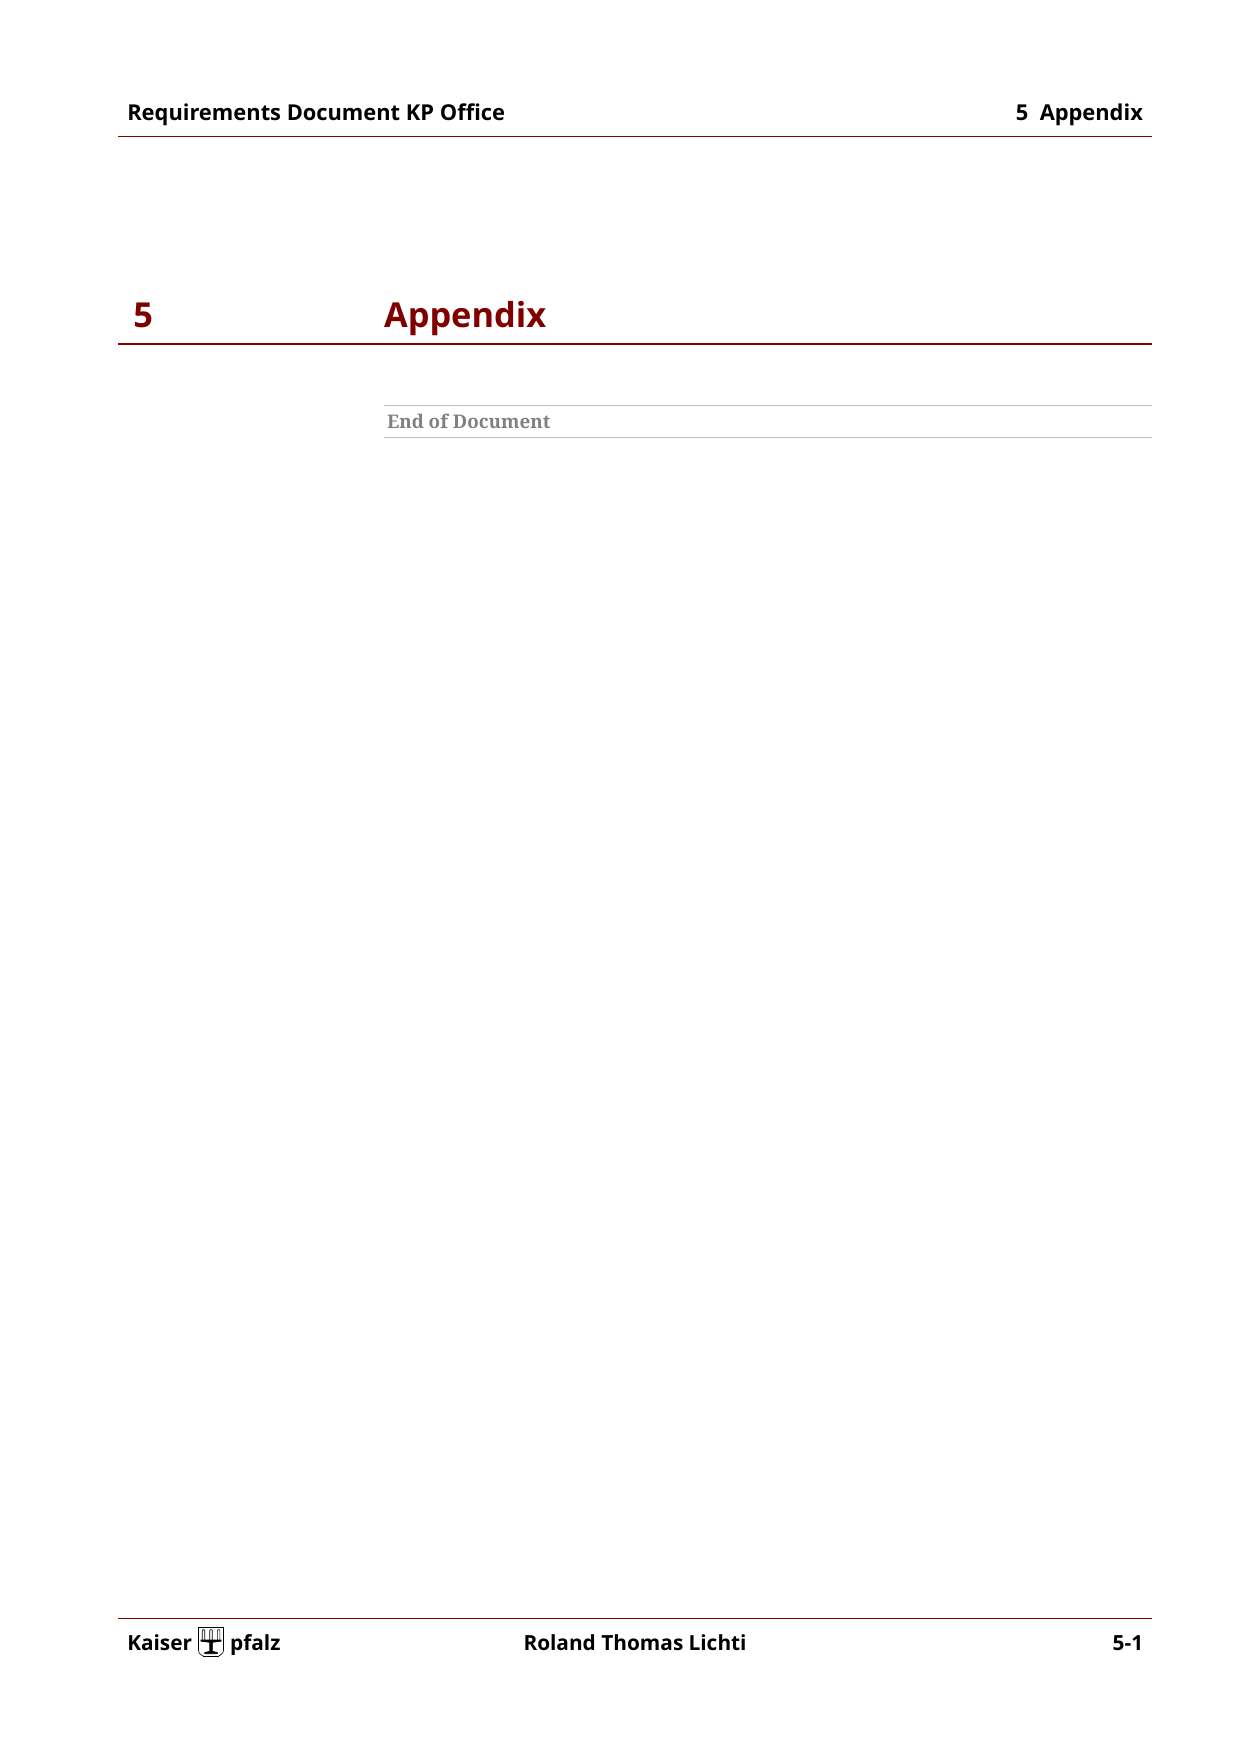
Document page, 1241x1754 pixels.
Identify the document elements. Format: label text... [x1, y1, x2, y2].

subtitle Appendix [118, 284, 1152, 343]
text End of Document [384, 406, 1152, 437]
